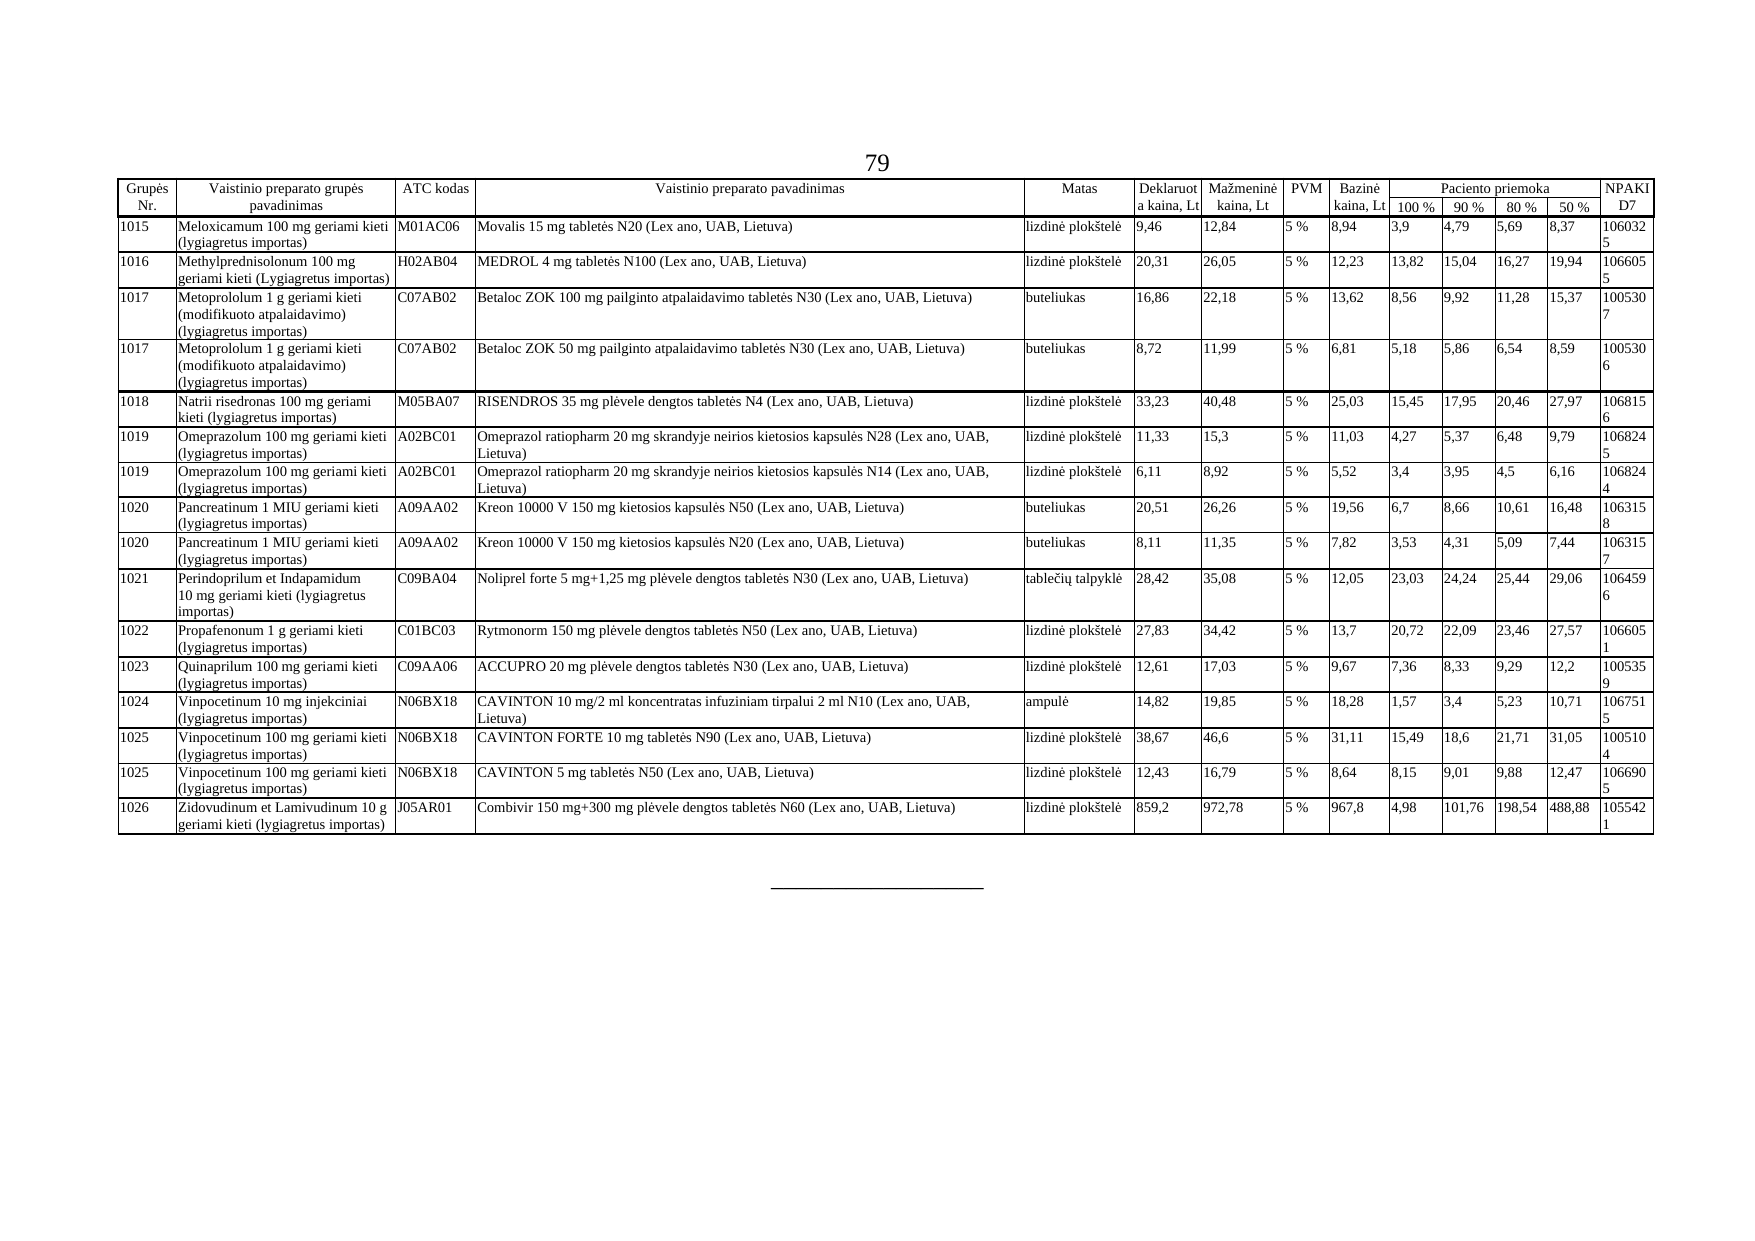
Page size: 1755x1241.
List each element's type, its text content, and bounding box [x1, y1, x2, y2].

table_cell 1068156 [1601, 393, 1653, 426]
table_cell 3,95 [1443, 463, 1495, 496]
table_cell Betaloc ZOK 50 mg pailginto atpalaidavimo tabletės N30 (Lex ano, UAB, Lietuva) [476, 340, 1024, 390]
table_cell 11,33 [1135, 428, 1201, 462]
table_cell lizdinė plokštelė [1025, 218, 1134, 251]
table_cell Zidovudinum et Lamivudinum 10 g geriami kieti (lygiagretus importas) [177, 799, 395, 833]
table_cell Combivir 150 mg+300 mg plėvele dengtos tabletės N60 (Lex ano, UAB, Lietuva) [476, 799, 1024, 833]
table_cell Vinpocetinum 100 mg geriami kieti (lygiagretus importas) [177, 764, 395, 797]
table_cell 1018 [119, 393, 176, 426]
table_cell 27,97 [1548, 393, 1600, 426]
table_cell lizdinė plokštelė [1025, 799, 1134, 833]
table_cell 26,05 [1202, 253, 1283, 287]
table_cell 12,05 [1330, 570, 1389, 620]
table_cell 1063158 [1601, 498, 1653, 532]
table_header Matas [1025, 180, 1134, 215]
table_cell 1066051 [1601, 622, 1653, 656]
table_cell C09BA04 [396, 570, 475, 620]
table_cell ACCUPRO 20 mg plėvele dengtos tabletės N30 (Lex ano, UAB, Lietuva) [476, 658, 1024, 691]
table_cell 34,42 [1202, 622, 1283, 656]
table_cell 15,49 [1390, 729, 1442, 762]
table_cell 6,48 [1496, 428, 1547, 462]
table_cell 8,59 [1548, 340, 1600, 390]
table_cell 15,37 [1548, 289, 1600, 339]
table_cell Movalis 15 mg tabletės N20 (Lex ano, UAB, Lietuva) [476, 218, 1024, 251]
table_cell Propafenonum 1 g geriami kieti (lygiagretus importas) [177, 622, 395, 656]
table_cell 9,92 [1443, 289, 1495, 339]
table_cell 19,85 [1202, 693, 1283, 727]
table_cell A09AA02 [396, 498, 475, 532]
table_cell C09AA06 [396, 658, 475, 691]
table_cell N06BX18 [396, 693, 475, 727]
table_cell 8,72 [1135, 340, 1201, 390]
table_cell 1021 [119, 570, 176, 620]
table_cell CAVINTON 5 mg tabletės N50 (Lex ano, UAB, Lietuva) [476, 764, 1024, 797]
table_cell 19,56 [1330, 498, 1389, 532]
table_cell 101,76 [1443, 799, 1495, 833]
table_cell lizdinė plokštelė [1025, 428, 1134, 462]
table_cell A02BC01 [396, 463, 475, 496]
table_cell tablečių talpyklė [1025, 570, 1134, 620]
table_cell 12,84 [1202, 218, 1283, 251]
table_cell 20,51 [1135, 498, 1201, 532]
table_header ATC kodas [396, 180, 475, 215]
table_header Vaistinio preparato grupės pavadinimas [177, 180, 395, 215]
table_cell RISENDROS 35 mg plėvele dengtos tabletės N4 (Lex ano, UAB, Lietuva) [476, 393, 1024, 426]
table_cell 5,23 [1496, 693, 1547, 727]
table_cell 29,06 [1548, 570, 1600, 620]
table_cell 4,98 [1390, 799, 1442, 833]
table_cell buteliukas [1025, 340, 1134, 390]
table_cell 6,7 [1390, 498, 1442, 532]
table_cell Natrii risedronas 100 mg geriami kieti (lygiagretus importas) [177, 393, 395, 426]
table_header NPAKID7 [1601, 180, 1653, 215]
table_cell 11,99 [1202, 340, 1283, 390]
table_cell Omeprazol ratiopharm 20 mg skrandyje neirios kietosios kapsulės N14 (Lex ano, UAB, Lietuva) [476, 463, 1024, 496]
table_cell lizdinė plokštelė [1025, 729, 1134, 762]
table_cell lizdinė plokštelė [1025, 622, 1134, 656]
table_cell 16,79 [1202, 764, 1283, 797]
table_cell 23,03 [1390, 570, 1442, 620]
table_cell 14,82 [1135, 693, 1201, 727]
table_cell 9,67 [1330, 658, 1389, 691]
table_cell 5,09 [1496, 534, 1547, 567]
table_cell 5 % [1284, 218, 1329, 251]
table_cell 8,92 [1202, 463, 1283, 496]
table_cell 25,44 [1496, 570, 1547, 620]
text _________________ [118, 863, 1636, 892]
table_cell 5 % [1284, 799, 1329, 833]
table_cell MEDROL 4 mg tabletės N100 (Lex ano, UAB, Lietuva) [476, 253, 1024, 287]
table_cell 1,57 [1390, 693, 1442, 727]
table_cell 488,88 [1548, 799, 1600, 833]
table_header Vaistinio preparato pavadinimas [476, 180, 1024, 215]
table_cell 9,46 [1135, 218, 1201, 251]
table_cell lizdinė plokštelė [1025, 253, 1134, 287]
table_cell 1020 [119, 498, 176, 532]
table_cell 8,15 [1390, 764, 1442, 797]
table_cell Quinaprilum 100 mg geriami kieti (lygiagretus importas) [177, 658, 395, 691]
table_cell 15,3 [1202, 428, 1283, 462]
table_cell buteliukas [1025, 498, 1134, 532]
table_cell 6,81 [1330, 340, 1389, 390]
table_cell 3,53 [1390, 533, 1442, 567]
table_cell 15,04 [1443, 253, 1495, 287]
table_cell 5 % [1284, 764, 1329, 797]
table_cell 972,78 [1202, 799, 1283, 833]
table_cell 27,83 [1135, 622, 1201, 656]
table_cell 3,9 [1390, 218, 1442, 251]
table_cell N06BX18 [396, 764, 475, 797]
table_cell 5,18 [1390, 340, 1442, 390]
table_cell 33,23 [1135, 393, 1201, 426]
table_cell 5 % [1284, 340, 1329, 390]
table_cell 21,71 [1496, 729, 1547, 762]
table_header Paciento priemoka [1390, 180, 1600, 197]
table_cell 9,01 [1443, 764, 1495, 797]
table_cell 8,64 [1330, 764, 1389, 797]
table_cell 7,44 [1548, 534, 1600, 567]
table_cell 4,5 [1496, 463, 1547, 496]
table_cell 35,08 [1202, 570, 1283, 620]
table_cell Betaloc ZOK 100 mg pailginto atpalaidavimo tabletės N30 (Lex ano, UAB, Lietuva) [476, 289, 1024, 339]
table_cell M01AC06 [396, 218, 475, 251]
table_cell Metoprololum 1 g geriami kieti (modifikuoto atpalaidavimo)(lygiagretus importas) [177, 340, 395, 390]
table_cell C01BC03 [396, 622, 475, 656]
table_cell 18,6 [1443, 729, 1495, 762]
table_cell buteliukas [1025, 289, 1134, 339]
table_cell 1024 [119, 693, 176, 727]
table_cell 1016 [119, 253, 176, 287]
table_cell CAVINTON FORTE 10 mg tabletės N90 (Lex ano, UAB, Lietuva) [476, 729, 1024, 762]
table_cell 5 % [1284, 570, 1329, 620]
table_cell 1068245 [1601, 428, 1653, 462]
table_cell 8,37 [1548, 218, 1600, 251]
table_cell 8,66 [1443, 498, 1495, 532]
table_cell 5 % [1284, 693, 1329, 727]
table_cell 15,45 [1390, 393, 1442, 426]
table_cell 9,79 [1548, 428, 1600, 462]
table_cell 5,37 [1443, 428, 1495, 462]
table_cell 4,79 [1443, 218, 1495, 251]
table_cell 5 % [1284, 253, 1329, 287]
table_cell 23,46 [1496, 622, 1547, 656]
table_cell Vinpocetinum 100 mg geriami kieti (lygiagretus importas) [177, 729, 395, 762]
table_cell 20,72 [1390, 622, 1442, 656]
table_cell 12,61 [1135, 658, 1201, 691]
table_cell Meloxicamum 100 mg geriami kieti (lygiagretus importas) [177, 218, 395, 251]
table_cell 8,94 [1330, 218, 1389, 251]
table_cell 12,43 [1135, 764, 1201, 797]
table_cell lizdinė plokštelė [1025, 393, 1134, 426]
table_cell 12,2 [1548, 658, 1600, 691]
table_cell Metoprololum 1 g geriami kieti (modifikuoto atpalaidavimo)(lygiagretus importas) [177, 289, 395, 339]
table_cell H02AB04 [396, 253, 475, 287]
table_cell 5 % [1284, 428, 1329, 462]
table_cell 5 % [1284, 533, 1329, 567]
table_cell 18,28 [1330, 693, 1389, 727]
table_cell Vinpocetinum 10 mg injekciniai (lygiagretus importas) [177, 693, 395, 727]
table_cell 5 % [1284, 729, 1329, 762]
table_cell M05BA07 [396, 393, 475, 426]
table_cell 859,2 [1135, 799, 1201, 833]
table_cell 22,09 [1443, 622, 1495, 656]
table_cell 8,56 [1390, 289, 1442, 339]
table_cell Perindoprilum et Indapamidum 10 mg geriami kieti (lygiagretus importas) [177, 570, 395, 620]
table_cell 50 % [1548, 198, 1600, 215]
table_cell 22,18 [1202, 289, 1283, 339]
table_cell ampulė [1025, 693, 1134, 727]
table_cell 8,33 [1443, 658, 1495, 691]
table_cell 16,27 [1496, 253, 1547, 287]
table_cell 1060325 [1601, 218, 1653, 251]
table_cell 90 % [1443, 198, 1495, 215]
table_cell 13,82 [1390, 253, 1442, 287]
table_cell 31,05 [1548, 729, 1600, 762]
table_cell Noliprel forte 5 mg+1,25 mg plėvele dengtos tabletės N30 (Lex ano, UAB, Lietuva) [476, 570, 1024, 620]
table_cell 1019 [119, 463, 176, 496]
table_cell Methylprednisolonum 100 mg geriami kieti (Lygiagretus importas) [177, 253, 395, 287]
table_cell 7,82 [1330, 533, 1389, 567]
table_cell Omeprazolum 100 mg geriami kieti (lygiagretus importas) [177, 463, 395, 496]
table_cell 5,69 [1496, 218, 1547, 251]
table_cell 1055421 [1601, 799, 1653, 833]
table_cell N06BX18 [396, 729, 475, 762]
table_cell 5,52 [1330, 463, 1389, 496]
table_cell 1064596 [1601, 569, 1653, 620]
table_cell 5 % [1284, 393, 1329, 426]
table_cell J05AR01 [396, 799, 475, 833]
table_cell 1017 [119, 289, 176, 339]
table_cell Kreon 10000 V 150 mg kietosios kapsulės N50 (Lex ano, UAB, Lietuva) [476, 498, 1024, 532]
table_cell 1005306 [1601, 340, 1653, 390]
table_cell 4,31 [1443, 533, 1495, 567]
table_cell 5 % [1284, 658, 1329, 691]
table_cell 28,42 [1135, 570, 1201, 620]
table_header Deklaruota kaina, Lt [1135, 180, 1201, 215]
table_header Mažmeninė kaina, Lt [1202, 180, 1283, 215]
table_header Grupės Nr. [119, 180, 176, 215]
table_cell 13,7 [1330, 622, 1389, 656]
table_cell 16,86 [1135, 289, 1201, 339]
table_cell 80 % [1496, 198, 1547, 215]
table_cell 20,46 [1496, 393, 1547, 426]
table_cell Omeprazol ratiopharm 20 mg skrandyje neirios kietosios kapsulės N28 (Lex ano, UAB, Lietuva) [476, 428, 1024, 462]
table_cell 12,23 [1330, 253, 1389, 287]
table_cell 5 % [1284, 463, 1329, 496]
table_cell 5,86 [1443, 340, 1495, 390]
table_cell 1019 [119, 428, 176, 462]
table_cell 1025 [119, 764, 176, 797]
table_cell 46,6 [1202, 729, 1283, 762]
table_cell 31,11 [1330, 729, 1389, 762]
table_cell 40,48 [1202, 393, 1283, 426]
table_cell 1068244 [1601, 463, 1653, 496]
table_cell 100 % [1390, 198, 1442, 215]
table_cell 1063157 [1601, 534, 1653, 567]
table_cell lizdinė plokštelė [1025, 463, 1134, 496]
table_cell 3,4 [1390, 463, 1442, 496]
table_cell 1005359 [1601, 658, 1653, 691]
table_cell CAVINTON 10 mg/2 ml koncentratas infuziniam tirpalui 2 ml N10 (Lex ano, UAB, Lietuva) [476, 693, 1024, 727]
table_cell 25,03 [1330, 393, 1389, 426]
table_cell 5 % [1284, 289, 1329, 339]
table_cell Pancreatinum 1 MIU geriami kieti (lygiagretus importas) [177, 533, 395, 567]
table_cell 6,11 [1135, 463, 1201, 496]
table_cell 1026 [119, 799, 176, 833]
table_cell 10,61 [1496, 498, 1547, 532]
table_cell 7,36 [1390, 658, 1442, 691]
table_cell 1066905 [1601, 764, 1653, 797]
table_cell 1017 [119, 340, 176, 390]
table_cell Kreon 10000 V 150 mg kietosios kapsulės N20 (Lex ano, UAB, Lietuva) [476, 533, 1024, 567]
table_cell 1022 [119, 622, 176, 656]
table_cell 1066055 [1601, 253, 1653, 287]
table_cell Rytmonorm 150 mg plėvele dengtos tabletės N50 (Lex ano, UAB, Lietuva) [476, 622, 1024, 656]
table_cell 27,57 [1548, 622, 1600, 656]
table_cell 11,03 [1330, 428, 1389, 462]
table_cell C07AB02 [396, 340, 475, 390]
table_cell 1020 [119, 533, 176, 567]
table_cell Pancreatinum 1 MIU geriami kieti (lygiagretus importas) [177, 498, 395, 532]
table_cell 26,26 [1202, 498, 1283, 532]
table_cell 5 % [1284, 622, 1329, 656]
table_cell A09AA02 [396, 533, 475, 567]
table_cell Omeprazolum 100 mg geriami kieti (lygiagretus importas) [177, 428, 395, 462]
table_cell 6,54 [1496, 340, 1547, 390]
table_cell C07AB02 [396, 289, 475, 339]
table_cell 1025 [119, 729, 176, 762]
table_header PVM [1284, 180, 1329, 215]
table_cell 38,67 [1135, 729, 1201, 762]
table_cell 1005307 [1601, 289, 1653, 339]
table_cell 1067515 [1601, 693, 1653, 727]
table_cell A02BC01 [396, 428, 475, 462]
table_cell 20,31 [1135, 253, 1201, 287]
table_cell 12,47 [1548, 764, 1600, 797]
table_cell 4,27 [1390, 428, 1442, 462]
table_cell lizdinė plokštelė [1025, 658, 1134, 691]
table_cell 17,95 [1443, 393, 1495, 426]
table_cell 16,48 [1548, 498, 1600, 532]
table_cell 11,28 [1496, 289, 1547, 339]
table_cell 1023 [119, 658, 176, 691]
table_cell 9,88 [1496, 764, 1547, 797]
table_cell 19,94 [1548, 253, 1600, 287]
table_cell lizdinė plokštelė [1025, 764, 1134, 797]
table_cell 24,24 [1443, 570, 1495, 620]
table_cell 967,8 [1330, 799, 1389, 833]
table_cell 198,54 [1496, 799, 1547, 833]
table_header Bazinė kaina, Lt [1330, 180, 1389, 215]
table_cell 3,4 [1443, 693, 1495, 727]
table_cell 17,03 [1202, 658, 1283, 691]
table_cell 11,35 [1202, 533, 1283, 567]
table_cell 1005104 [1601, 729, 1653, 762]
table_cell 6,16 [1548, 463, 1600, 496]
table_cell 13,62 [1330, 289, 1389, 339]
table_cell 1015 [119, 218, 176, 251]
table_cell 9,29 [1496, 658, 1547, 691]
table_cell 5 % [1284, 498, 1329, 532]
table_cell 10,71 [1548, 693, 1600, 727]
table_cell buteliukas [1025, 533, 1134, 567]
table_cell 8,11 [1135, 533, 1201, 567]
